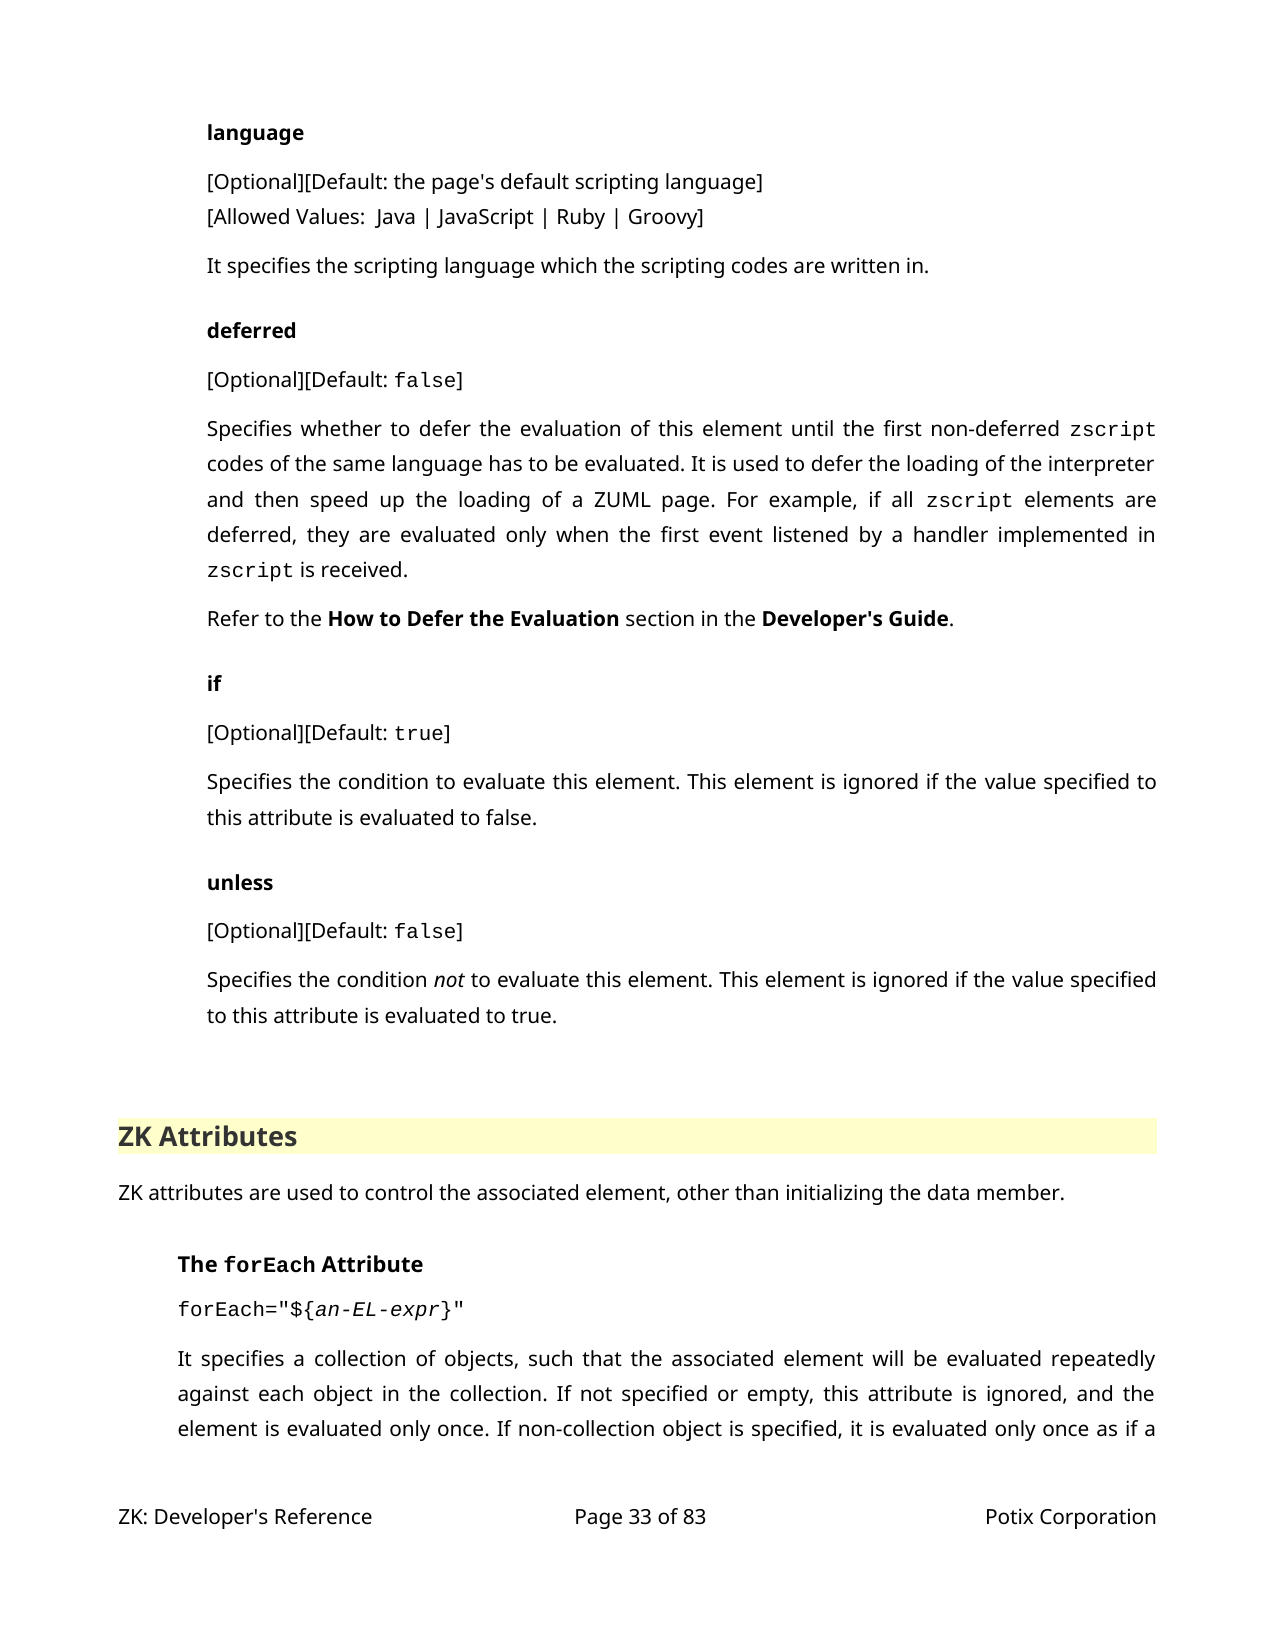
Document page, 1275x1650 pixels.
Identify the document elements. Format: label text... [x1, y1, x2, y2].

subtitle The forEach Attribute [177, 1249, 1157, 1279]
text [Optional][Default: true] [207, 718, 1157, 747]
subtitle if [207, 669, 1157, 698]
subtitle ZK Attributes [118, 1118, 1157, 1154]
text [Optional][Default: false] [207, 365, 1157, 393]
text It specifies a collection of objects, such that the associated element will be evaluated repeatedly against each object in the collection. If not specified or empty, this attribute is ignored, and the element is evaluated only once. If non-collection object is specified, it is evaluated only once as if a [177, 1344, 1157, 1442]
text Specifies the condition not to evaluate this element. This element is ignored if the value specified to this attribute is evaluated to true. [207, 966, 1157, 1029]
text ZK attributes are used to control the associated element, other than initializing the data member. [118, 1178, 1157, 1206]
subtitle language [207, 118, 1157, 146]
text It specifies the scripting language which the scripting codes are written in. [207, 251, 1157, 279]
subtitle unless [207, 868, 1157, 896]
text Specifies whether to defer the evaluation of this element until the first non-deferred zscript codes of the same language has to be evaluated. It is used to defer the loading of the interpreter and then speed up the loading of a ZUML page. For example, if all zscript elements are deferred, they are evaluated only when the first event listened by a handler implemented in zscript is received. [207, 414, 1157, 584]
text forEach="${an-EL-expr}" [177, 1299, 1157, 1323]
subtitle deferred [207, 316, 1157, 344]
text [Optional][Default: the page's default scripting language] [Allowed Values: Java | JavaScript | Ruby | Groovy] [207, 167, 1157, 230]
text Refer to the How to Defer the Evaluation section in the Developer's Guide. [207, 604, 1157, 633]
text Specifies the condition to evaluate this element. This element is ignored if the value specified to this attribute is evaluated to false. [207, 767, 1157, 831]
text [Optional][Default: false] [207, 916, 1157, 945]
